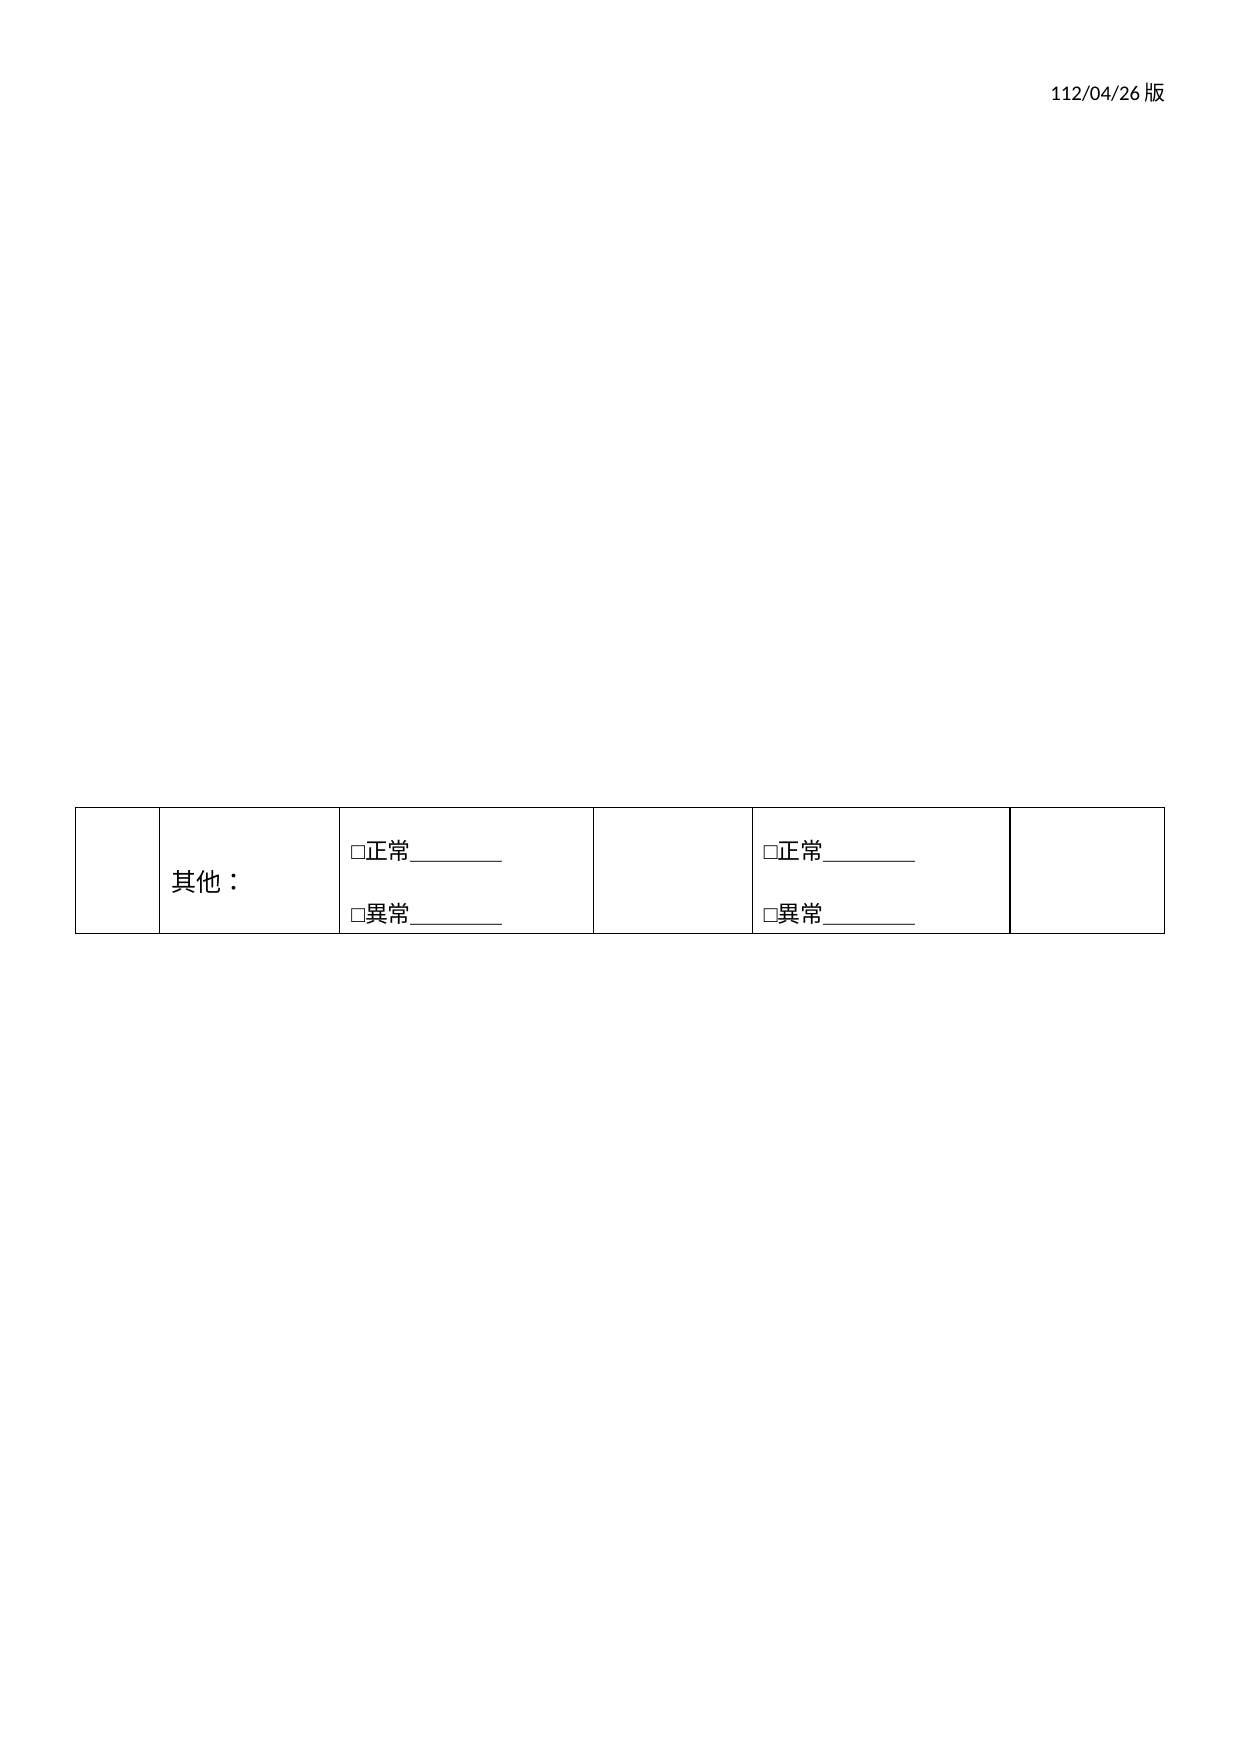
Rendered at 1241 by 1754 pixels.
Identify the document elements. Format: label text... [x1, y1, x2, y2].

table_cell 其他： [160, 808, 339, 933]
table_cell [1011, 808, 1164, 933]
table_cell [76, 808, 159, 933]
table_cell [594, 808, 752, 933]
table_cell □正常＿＿＿＿ □異常＿＿＿＿ [340, 808, 593, 933]
table_cell □正常＿＿＿＿ □異常＿＿＿＿ [753, 808, 1009, 933]
